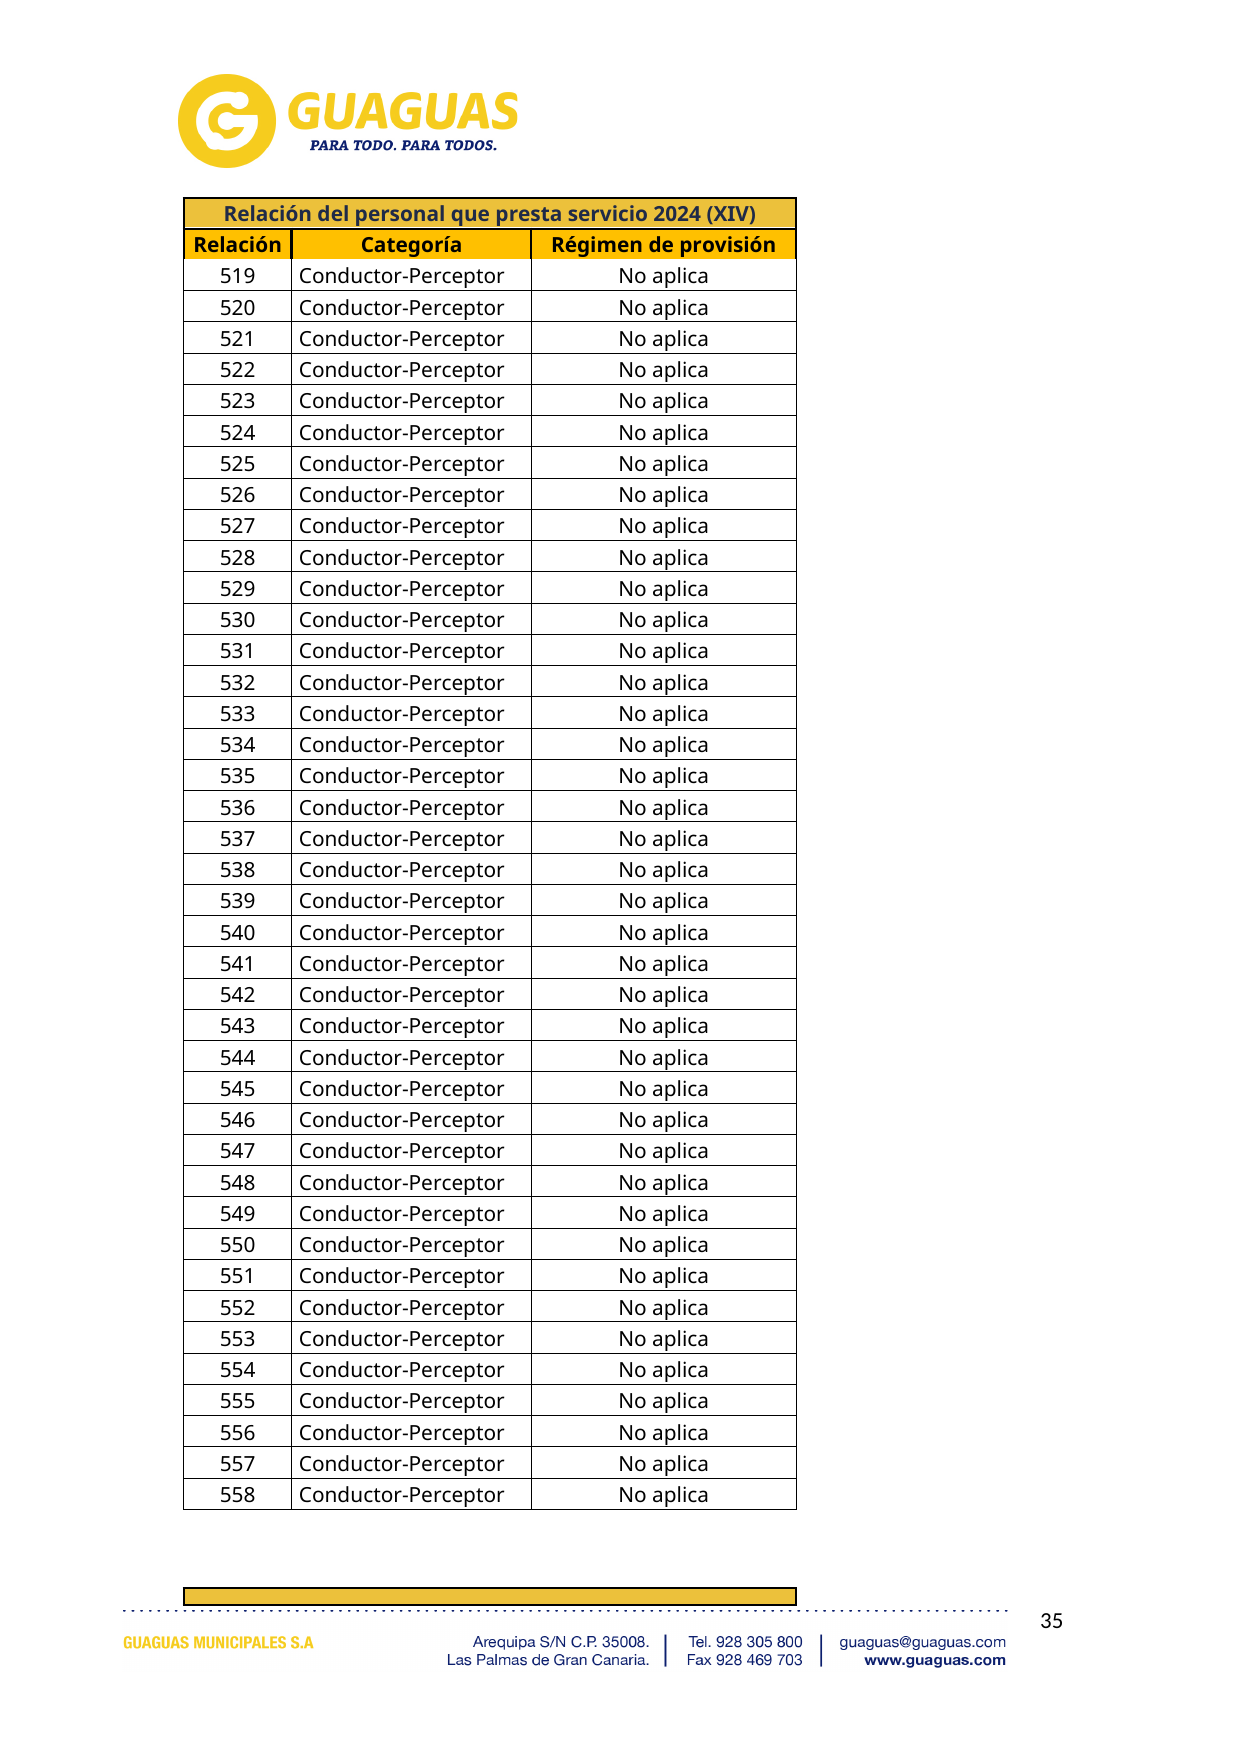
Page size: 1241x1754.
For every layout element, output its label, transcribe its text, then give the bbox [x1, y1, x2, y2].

table_cell Conductor-Perceptor [292, 1104, 531, 1134]
table_cell Conductor-Perceptor [292, 1041, 531, 1071]
table_cell Conductor-Perceptor [292, 604, 531, 634]
table_cell No aplica [532, 791, 796, 821]
table_cell 558 [184, 1479, 291, 1509]
table_cell Conductor-Perceptor [292, 479, 531, 509]
table_cell Conductor-Perceptor [292, 1447, 531, 1477]
table_cell No aplica [532, 479, 796, 509]
table_cell 550 [184, 1229, 291, 1259]
table_cell No aplica [532, 510, 796, 540]
table_cell No aplica [532, 1385, 796, 1415]
table_cell 535 [184, 760, 291, 790]
table_cell 526 [184, 479, 291, 509]
table_cell 521 [184, 322, 291, 352]
table_cell Conductor-Perceptor [292, 572, 531, 602]
table_cell Conductor-Perceptor [292, 697, 531, 727]
table_cell No aplica [532, 666, 796, 696]
table_cell Conductor-Perceptor [292, 791, 531, 821]
table_cell No aplica [532, 1104, 796, 1134]
table_cell No aplica [532, 572, 796, 602]
table_cell No aplica [532, 635, 796, 665]
table_cell 546 [184, 1104, 291, 1134]
table_cell No aplica [532, 259, 796, 290]
table_cell 527 [184, 510, 291, 540]
table_cell Conductor-Perceptor [292, 1166, 531, 1196]
table_cell 549 [184, 1197, 291, 1227]
table_cell Conductor-Perceptor [292, 322, 531, 352]
table_cell Conductor-Perceptor [292, 1260, 531, 1290]
table_cell 552 [184, 1291, 291, 1321]
table_cell Conductor-Perceptor [292, 1197, 531, 1227]
table_cell No aplica [532, 1010, 796, 1040]
table_cell 553 [184, 1322, 291, 1352]
table_cell No aplica [532, 1135, 796, 1165]
table_cell 541 [184, 947, 291, 977]
table_cell Conductor-Perceptor [292, 1291, 531, 1321]
table_cell No aplica [532, 822, 796, 852]
table_cell No aplica [532, 979, 796, 1009]
table_cell 539 [184, 885, 291, 915]
table_cell No aplica [532, 854, 796, 884]
table_cell No aplica [532, 385, 796, 415]
table_cell 557 [184, 1447, 291, 1477]
table_cell 531 [184, 635, 291, 665]
table_cell 524 [184, 416, 291, 446]
table_cell 522 [184, 354, 291, 384]
table_cell 534 [184, 729, 291, 759]
table_cell No aplica [532, 291, 796, 321]
table_cell No aplica [532, 947, 796, 977]
table_cell Régimen de provisión [532, 230, 795, 259]
table_cell No aplica [532, 1447, 796, 1477]
table_cell Conductor-Perceptor [292, 1322, 531, 1352]
table_cell No aplica [532, 604, 796, 634]
table_cell No aplica [532, 1260, 796, 1290]
table_cell No aplica [532, 1322, 796, 1352]
table_cell 555 [184, 1385, 291, 1415]
table_cell Conductor-Perceptor [292, 916, 531, 946]
table_cell 528 [184, 541, 291, 571]
table_cell 525 [184, 447, 291, 477]
table_cell No aplica [532, 1229, 796, 1259]
table_cell No aplica [532, 541, 796, 571]
table_cell Conductor-Perceptor [292, 1229, 531, 1259]
table_cell No aplica [532, 1416, 796, 1446]
table_cell Conductor-Perceptor [292, 822, 531, 852]
table_cell 533 [184, 697, 291, 727]
table_cell Conductor-Perceptor [292, 541, 531, 571]
table_cell 544 [184, 1041, 291, 1071]
table_cell No aplica [532, 885, 796, 915]
table_cell 538 [184, 854, 291, 884]
table_cell Conductor-Perceptor [292, 635, 531, 665]
table_cell Conductor-Perceptor [292, 354, 531, 384]
table_cell Conductor-Perceptor [292, 1479, 531, 1509]
table_cell Conductor-Perceptor [292, 666, 531, 696]
table_cell Conductor-Perceptor [292, 1354, 531, 1384]
table_cell No aplica [532, 697, 796, 727]
table_cell Conductor-Perceptor [292, 1072, 531, 1102]
table_cell 532 [184, 666, 291, 696]
table_cell 523 [184, 385, 291, 415]
table_cell Conductor-Perceptor [292, 385, 531, 415]
table_cell Conductor-Perceptor [292, 979, 531, 1009]
table_cell Categoría [293, 230, 530, 259]
table_cell No aplica [532, 1291, 796, 1321]
table_cell 554 [184, 1354, 291, 1384]
table_cell Conductor-Perceptor [292, 854, 531, 884]
table_cell No aplica [532, 322, 796, 352]
table_cell Conductor-Perceptor [292, 1385, 531, 1415]
table_cell 520 [184, 291, 291, 321]
table_cell Conductor-Perceptor [292, 416, 531, 446]
table_cell 547 [184, 1135, 291, 1165]
table_cell Conductor-Perceptor [292, 510, 531, 540]
table_cell No aplica [532, 1072, 796, 1102]
table_cell No aplica [532, 447, 796, 477]
table_cell No aplica [532, 354, 796, 384]
table_cell Conductor-Perceptor [292, 447, 531, 477]
table_cell No aplica [532, 416, 796, 446]
table_header Relación del personal que presta servicio 2024 (XIV) [185, 199, 795, 227]
table_cell Conductor-Perceptor [292, 259, 531, 290]
table_cell Relación [185, 230, 290, 259]
table_cell Conductor-Perceptor [292, 1010, 531, 1040]
table_cell 551 [184, 1260, 291, 1290]
table_cell Conductor-Perceptor [292, 729, 531, 759]
table_cell No aplica [532, 1166, 796, 1196]
table_cell No aplica [532, 1479, 796, 1509]
table_cell No aplica [532, 1197, 796, 1227]
table_cell 537 [184, 822, 291, 852]
table_cell 542 [184, 979, 291, 1009]
table_cell Conductor-Perceptor [292, 760, 531, 790]
table_cell 519 [184, 259, 291, 290]
table_cell 536 [184, 791, 291, 821]
table_cell 543 [184, 1010, 291, 1040]
table_cell 530 [184, 604, 291, 634]
table_cell 540 [184, 916, 291, 946]
table_header [185, 1589, 795, 1604]
table_cell 529 [184, 572, 291, 602]
table_cell Conductor-Perceptor [292, 291, 531, 321]
table_cell 545 [184, 1072, 291, 1102]
table_cell Conductor-Perceptor [292, 947, 531, 977]
table_cell No aplica [532, 729, 796, 759]
table_cell 556 [184, 1416, 291, 1446]
table_cell Conductor-Perceptor [292, 1416, 531, 1446]
table_cell No aplica [532, 916, 796, 946]
table_cell No aplica [532, 1041, 796, 1071]
table_cell Conductor-Perceptor [292, 1135, 531, 1165]
table_cell 548 [184, 1166, 291, 1196]
table_cell No aplica [532, 760, 796, 790]
table_cell No aplica [532, 1354, 796, 1384]
table_cell Conductor-Perceptor [292, 885, 531, 915]
